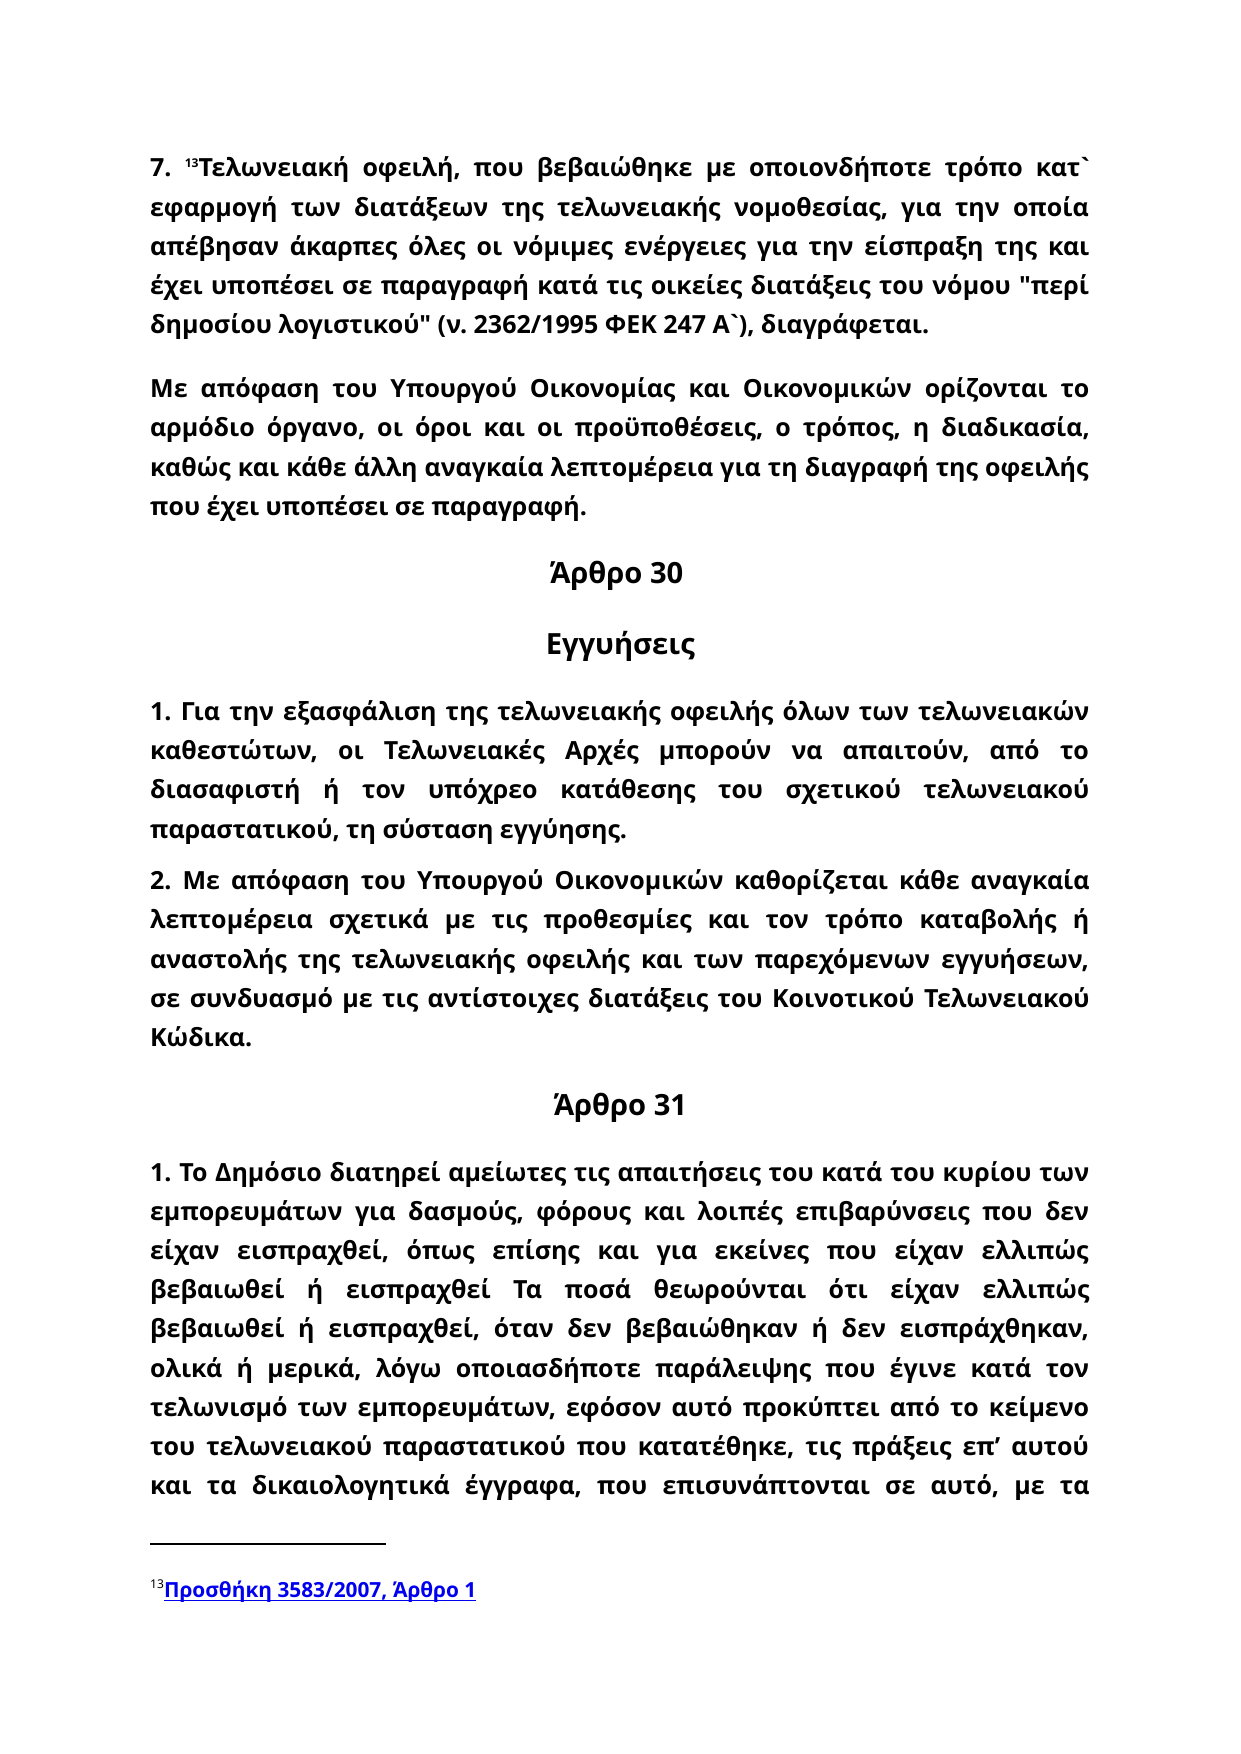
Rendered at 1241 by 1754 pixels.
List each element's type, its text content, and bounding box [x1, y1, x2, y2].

text Με απόφαση του Υπουργού Οικονομίας και Οικονομικών ορίζονται το αρμόδιο όργανο, οι όροι και οι προϋποθέσεις, ο τρόπος, η διαδικασία, καθώς και κάθε άλλη αναγκαία λεπτομέρεια για τη διαγραφή της οφειλής που έχει υποπέσει σε παραγραφή. [150, 371, 1090, 522]
text 7. Τελωνειακή οφειλή, που βεβαιώθηκε με οποιονδήποτε τρόπο κατ` εφαρμογή των διατάξεων της τελωνειακής νομοθεσίας, για την οποία απέβησαν άκαρπες όλες οι νόμιμες ενέργειες για την είσπραξη της και έχει υποπέσει σε παραγραφή κατά τις οικείες διατάξεις του νόμου "περί δημοσίου λογιστικού" (ν. 2362/1995 ΦΕΚ 247 Α`), διαγράφεται. [150, 150, 1090, 341]
subtitle Άρθρο 31 [150, 1084, 1090, 1123]
text 1. Το Δημόσιο διατηρεί αμείωτες τις απαιτήσεις του κατά του κυρίου των εμπορευμάτων για δασμούς, φόρους και λοιπές επιβαρύνσεις που δεν είχαν εισπραχθεί, όπως επίσης και για εκείνες που είχαν ελλιπώς βεβαιωθεί ή εισπραχθεί Τα ποσά θεωρούνται ότι είχαν ελλιπώς βεβαιωθεί ή εισπραχθεί, όταν δεν βεβαιώθηκαν ή δεν εισπράχθηκαν, ολικά ή μερικά, λόγω οποιασδήποτε παράλειψης που έγινε κατά τον τελωνισμό των εμπορευμάτων, εφόσον αυτό προκύπτει από το κείμενο του τελωνειακού παραστατικού που κατατέθηκε, τις πράξεις επ’ αυτού και τα δικαιολογητικά έγγραφα, που επισυνάπτονται σε αυτό, με τα [150, 1154, 1090, 1502]
subtitle Εγγυήσεις [150, 623, 1090, 663]
subtitle Άρθρο 30 [150, 552, 1090, 592]
text 1. Για την εξασφάλιση της τελωνειακής οφειλής όλων των τελωνειακών καθεστώτων, οι Τελωνειακές Αρχές μπορούν να απαιτούν, από το διασαφιστή ή τον υπόχρεο κατάθεσης του σχετικού τελωνειακού παραστατικού, τη σύσταση εγγύησης. [150, 694, 1090, 845]
text 2. Με απόφαση του Υπουργού Οικονομικών καθορίζεται κάθε αναγκαία λεπτομέρεια σχετικά με τις προθεσμίες και τον τρόπο καταβολής ή αναστολής της τελωνειακής οφειλής και των παρεχόμενων εγγυήσεων, σε συνδυασμό με τις αντίστοιχες διατάξεις του Κοινοτικού Τελωνειακού Κώδικα. [150, 863, 1090, 1054]
text Προσθήκη 3583/2007, Άρθρο 1 [150, 1576, 1090, 1604]
